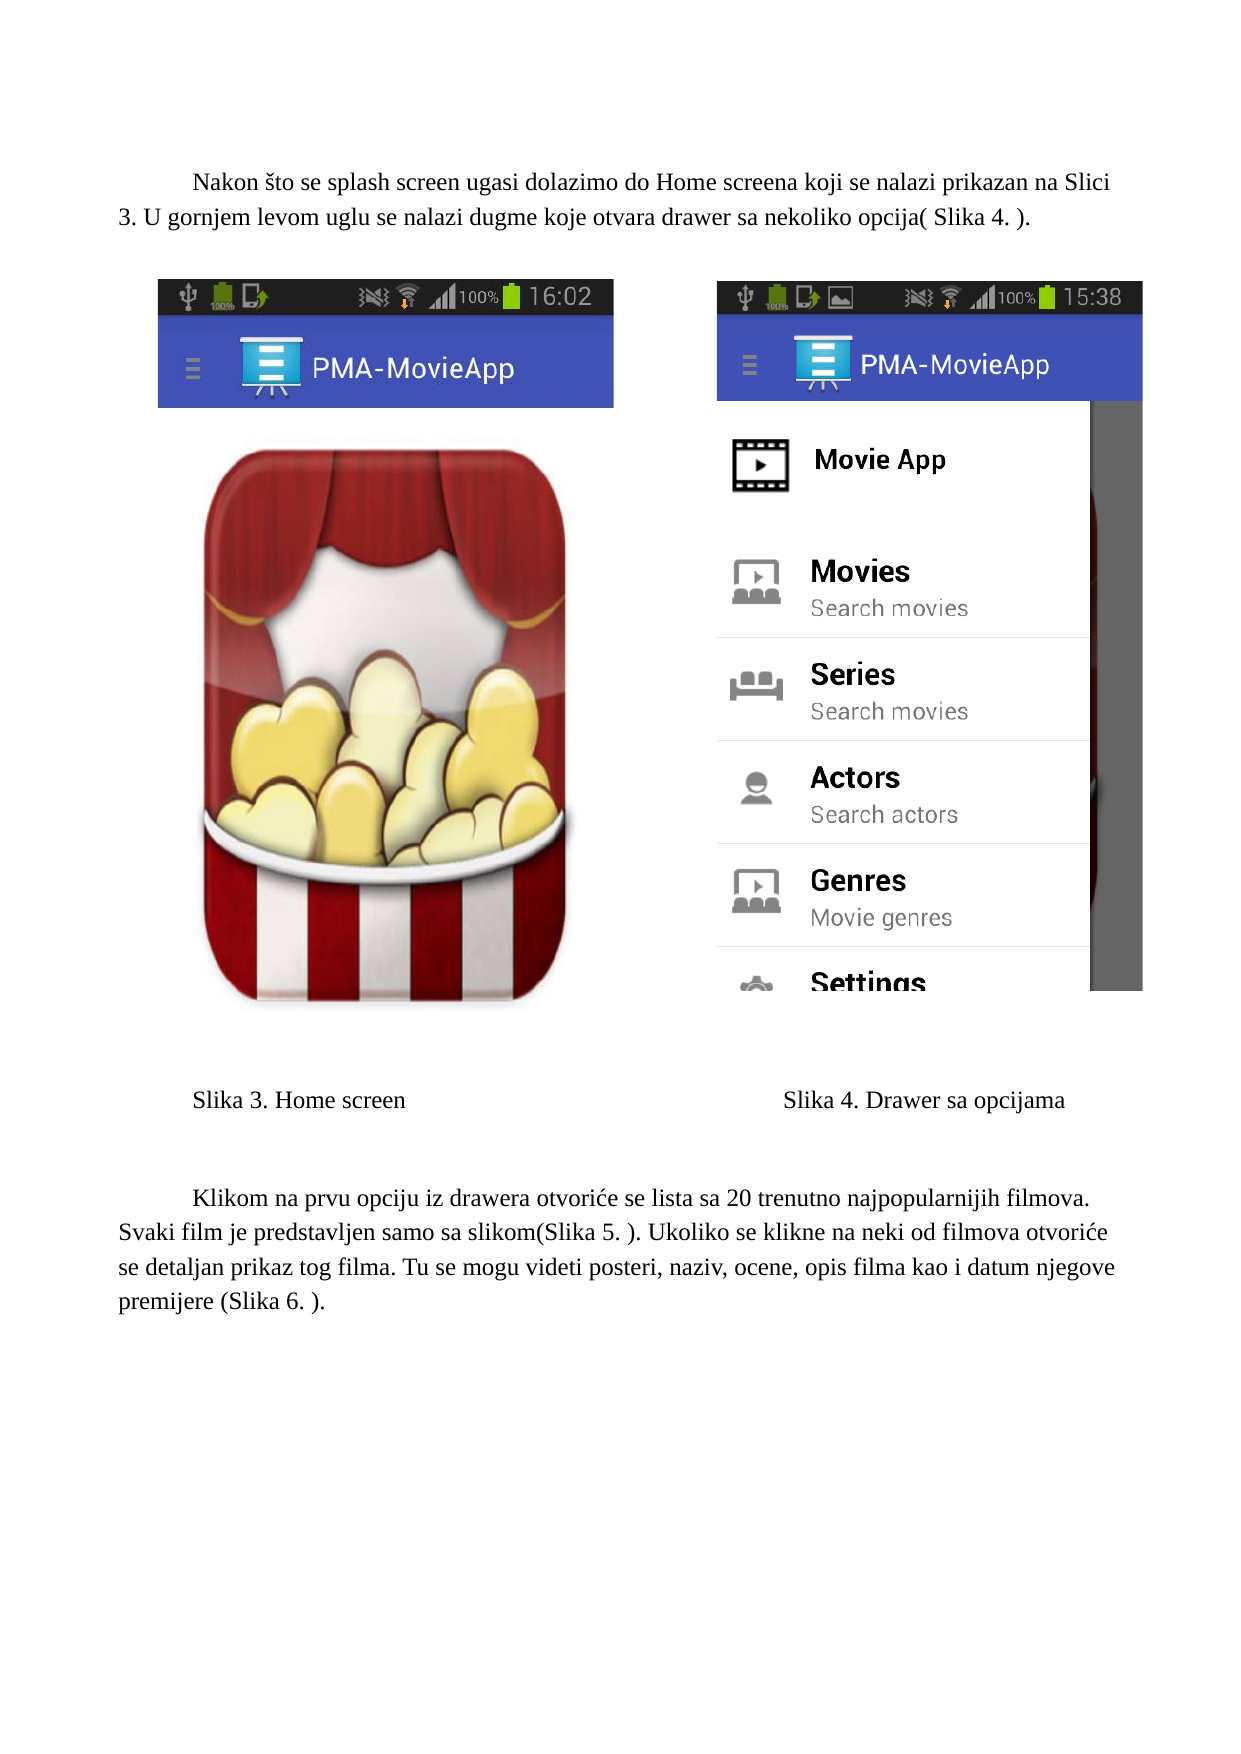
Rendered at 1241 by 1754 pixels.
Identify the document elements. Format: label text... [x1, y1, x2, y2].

picture [716, 281, 1143, 991]
picture [157, 279, 614, 1039]
text Nakon što se splash screen ugasi dolazimo do Home screena koji se nalazi prikazan na Slici 3. U gornjem levom uglu se nalazi dugme koje otvara drawer sa nekoliko opcija( Slika 4. ). [118, 167, 1122, 230]
text Slika 3. Home screen Slika 4. Drawer sa opcijama [118, 1085, 1122, 1113]
text Klikom na prvu opciju iz drawera otvoriće se lista sa 20 trenutno najpopularnijih filmova. Svaki film je predstavljen samo sa slikom(Slika 5. ). Ukoliko se klikne na neki od filmova otvoriće se detaljan prikaz tog filma. Tu se mogu videti posteri, naziv, ocene, opis filma kao i datum njegove premijere (Slika 6. ). [118, 1183, 1122, 1315]
